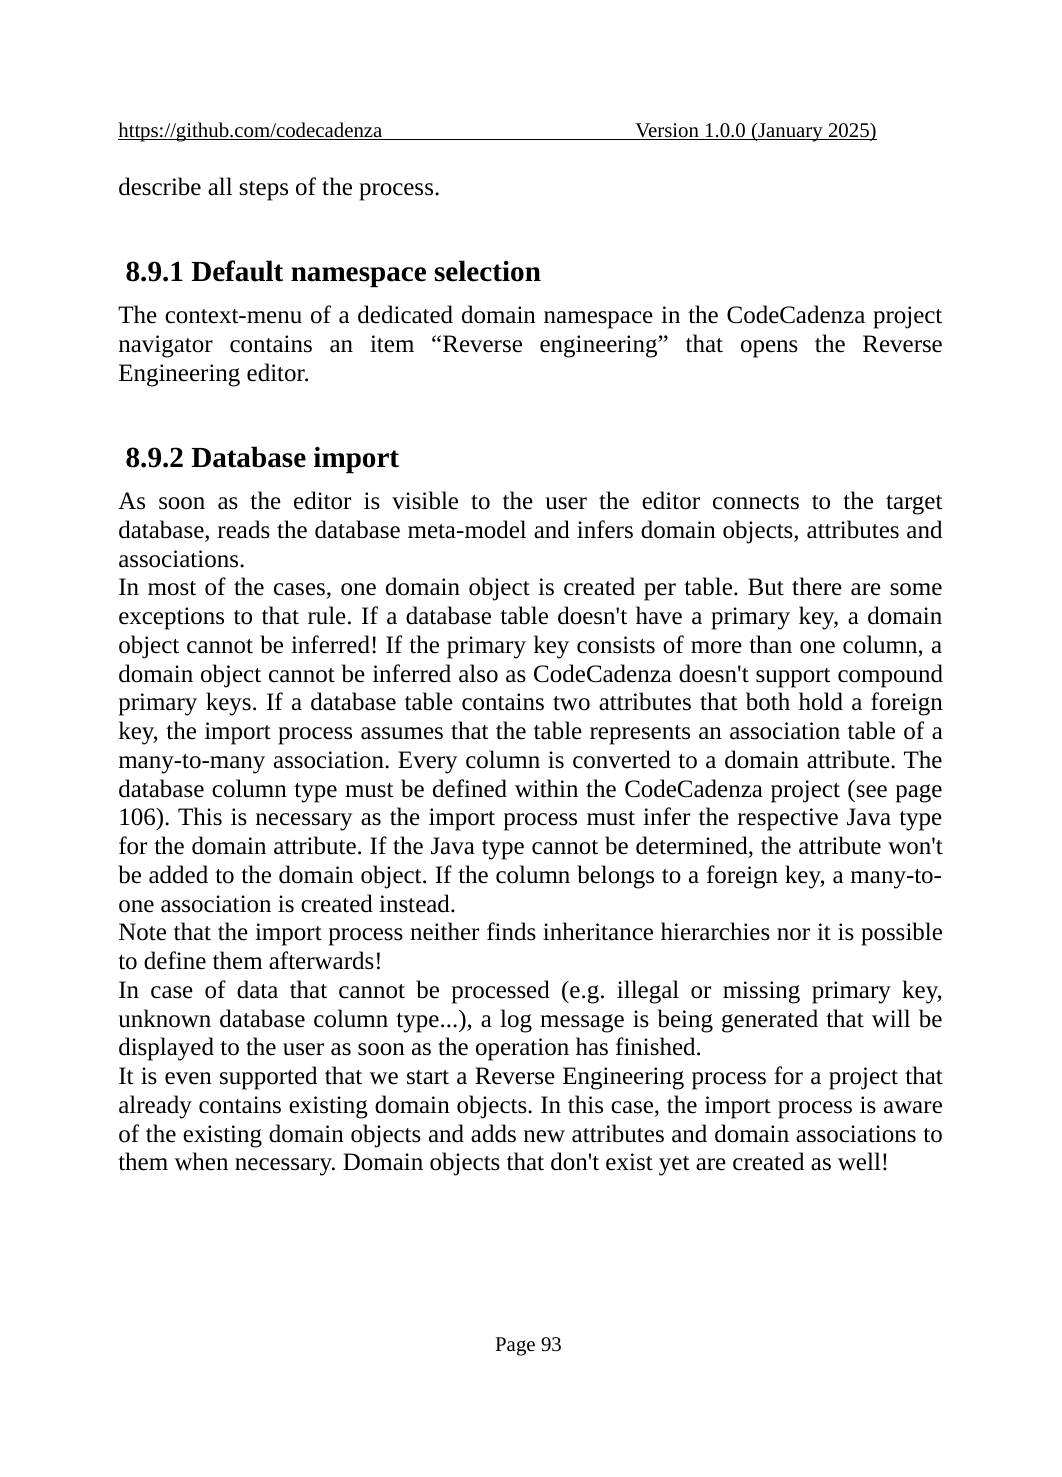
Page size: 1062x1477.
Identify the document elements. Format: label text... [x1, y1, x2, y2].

subtitle Database import [118, 440, 944, 474]
text It is even supported that we start a Reverse Engineering process for a project that already contains existing domain objects. In this case, the import process is aware of the existing domain objects and adds new attributes and domain associations to them when necessary. Domain objects that don't exist yet are created as well! [118, 1061, 944, 1176]
text In most of the cases, one domain object is created per table. But there are some exceptions to that rule. If a database table doesn't have a primary key, a domain object cannot be inferred! If the primary key consists of more than one column, a domain object cannot be inferred also as CodeCadenza doesn't support compound primary keys. If a database table contains two attributes that both hold a foreign key, the import process assumes that the table represents an association table of a many-to-many association. Every column is converted to a domain attribute. The database column type must be defined within the CodeCadenza project (see page 106). This is necessary as the import process must infer the respective Java type for the domain attribute. If the Java type cannot be determined, the attribute won't be added to the domain object. If the column belongs to a foreign key, a many-to-one association is created instead. [118, 572, 944, 917]
text The context-menu of a dedicated domain namespace in the CodeCadenza project navigator contains an item “Reverse engineering” that opens the Reverse Engineering editor. [118, 300, 944, 386]
text Note that the import process neither finds inheritance hierarchies nor it is possible to define them afterwards! [118, 917, 944, 975]
subtitle Default namespace selection [118, 254, 944, 288]
text As soon as the editor is visible to the user the editor connects to the target database, reads the database meta-model and infers domain objects, attributes and associations. [118, 486, 944, 572]
text In case of data that cannot be processed (e.g. illegal or missing primary key, unknown database column type...), a log message is being generated that will be displayed to the user as soon as the operation has finished. [118, 975, 944, 1061]
text describe all steps of the process. [118, 172, 944, 200]
